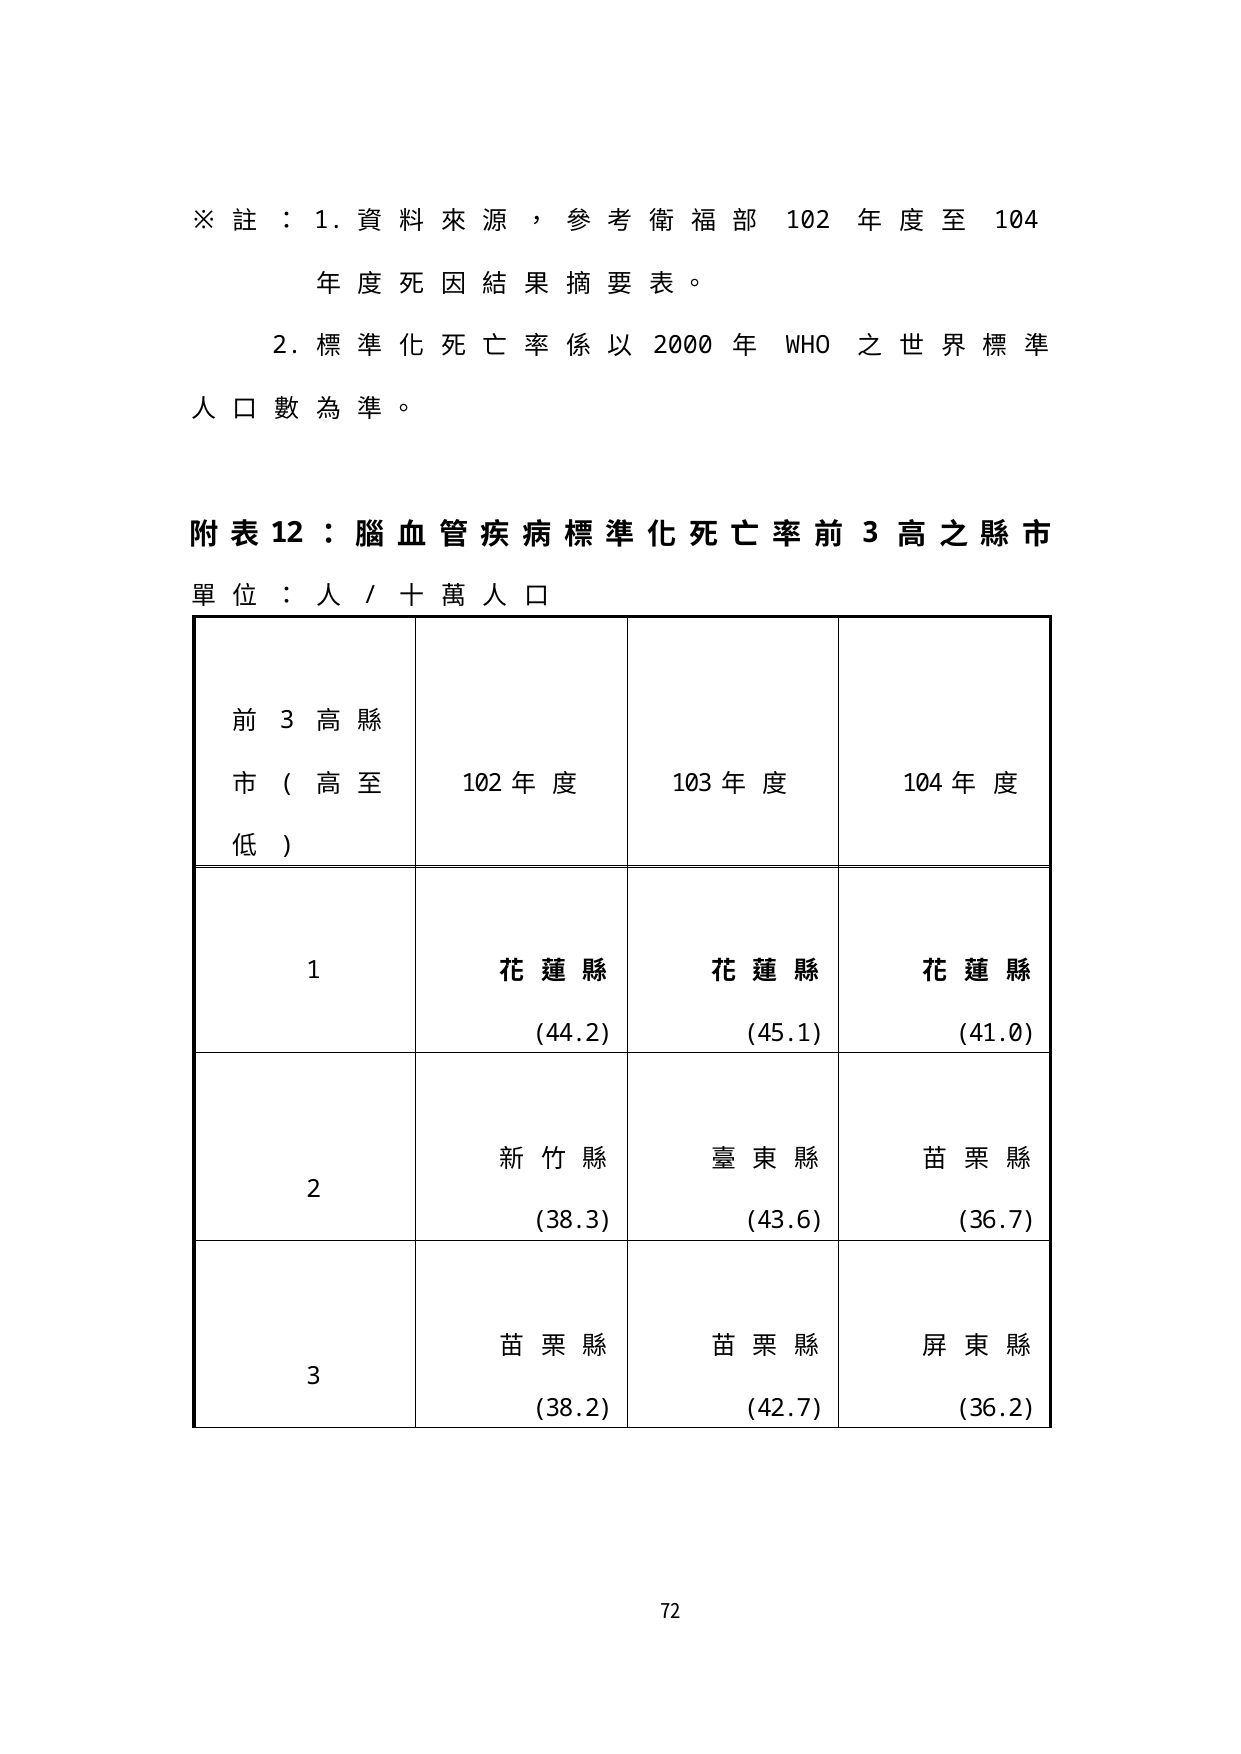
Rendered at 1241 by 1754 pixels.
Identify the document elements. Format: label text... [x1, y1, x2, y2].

table_header 103年度 [628, 618, 838, 865]
table_cell 屏東縣(36.2) [839, 1241, 1049, 1427]
table_cell 花蓮縣(41.0) [839, 868, 1049, 1052]
table_cell 花蓮縣(45.1) [628, 868, 838, 1052]
text 附表12：腦血管疾病標準化死亡率前3高之縣市 單位：人/十萬人口 [183, 490, 1058, 615]
table_cell 新竹縣(38.3) [416, 1053, 627, 1240]
table_cell 臺東縣(43.6) [628, 1053, 838, 1240]
table_header 104年度 [839, 618, 1049, 865]
text 2.標準化死亡率係以2000年WHO之世界標準人口數為準。 [183, 302, 1058, 427]
table_cell 1 [196, 868, 415, 1052]
table_cell 2 [196, 1053, 415, 1240]
text ※註：1.資料來源，參考衛福部102年度至104年度死因結果摘要表。 [183, 177, 1058, 302]
table_cell 苗栗縣(42.7) [628, 1241, 838, 1427]
table_cell 苗栗縣(36.7) [839, 1053, 1049, 1240]
table_header 前3高縣市(高至低) [196, 618, 415, 865]
table_cell 苗栗縣(38.2) [416, 1241, 627, 1427]
table_cell 3 [196, 1241, 415, 1427]
table_header 102年度 [416, 618, 627, 865]
table_cell 花蓮縣(44.2) [416, 868, 627, 1052]
